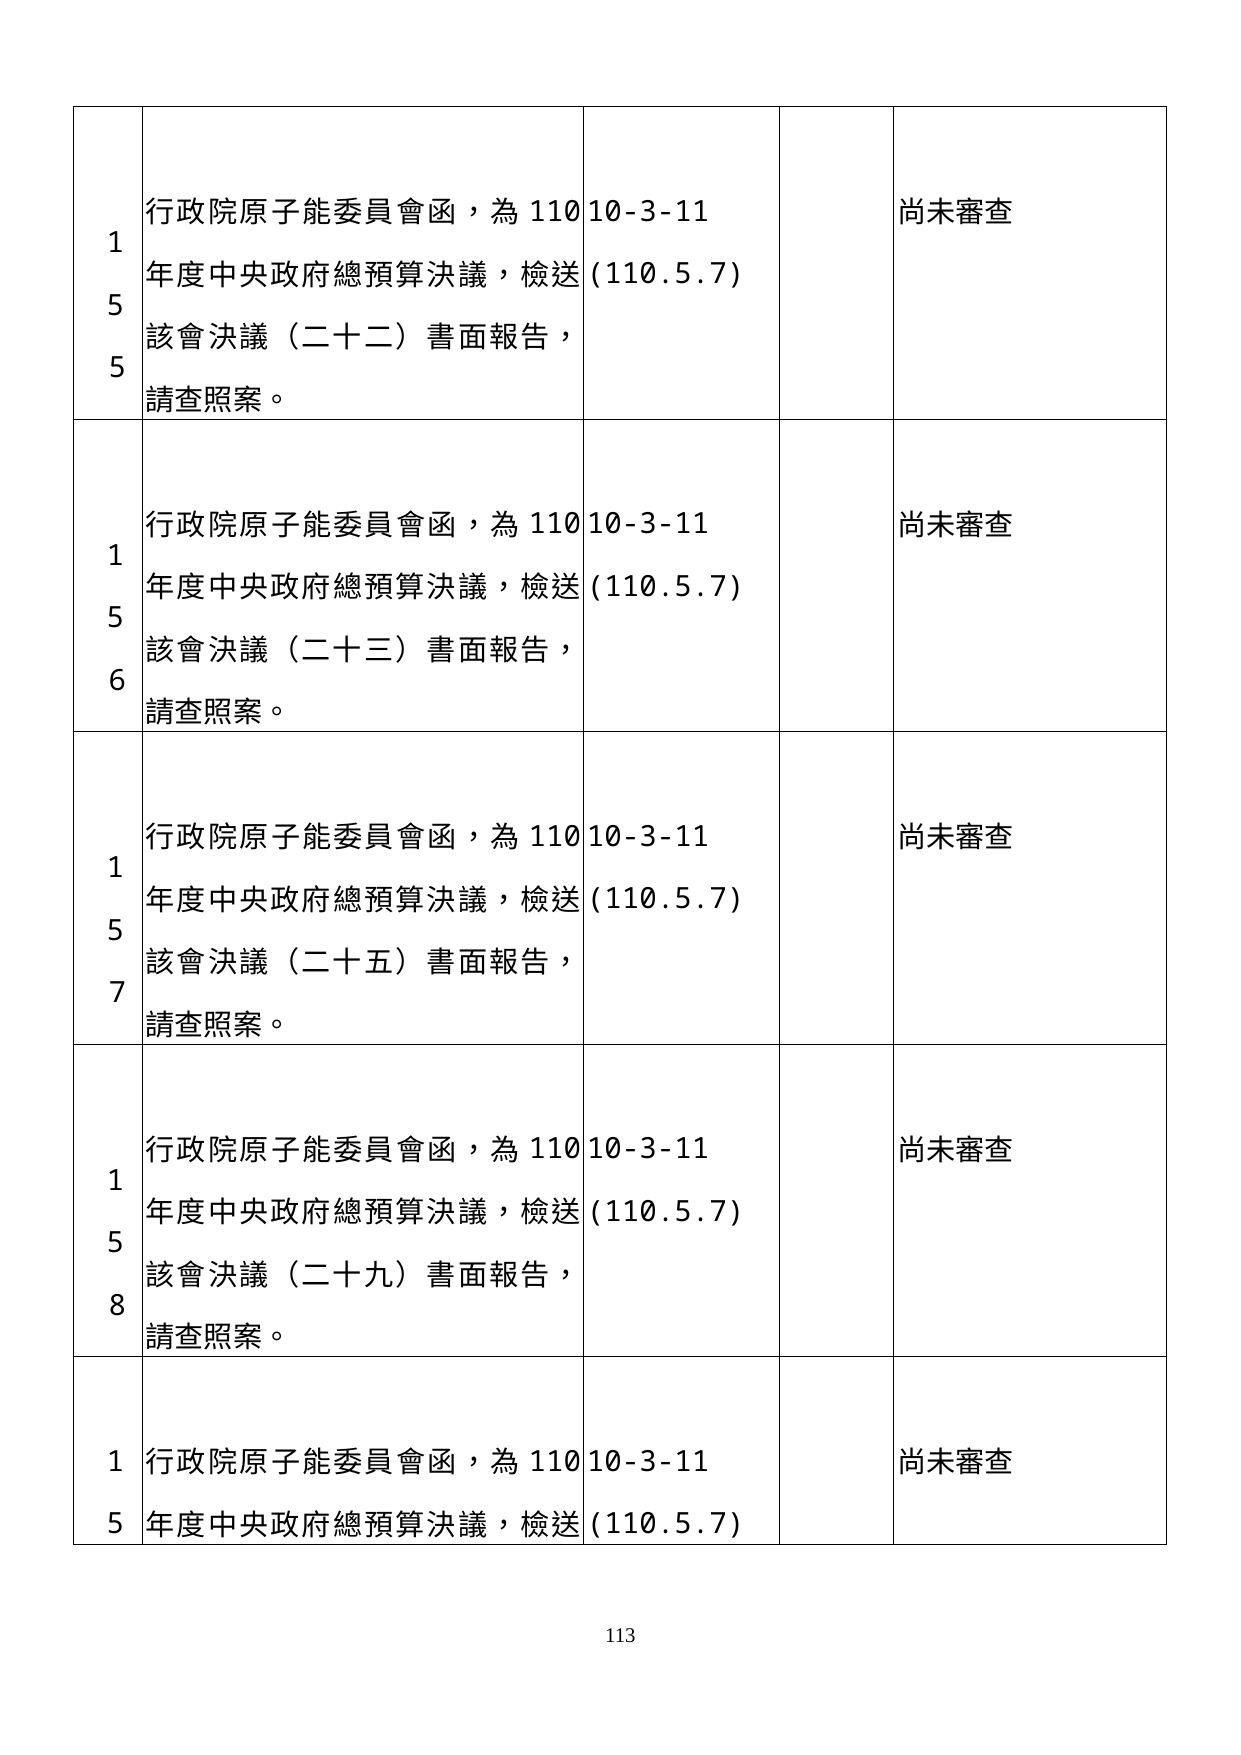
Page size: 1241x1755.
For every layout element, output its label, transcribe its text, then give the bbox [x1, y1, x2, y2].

table_cell 行政院原子能委員會函，為110年度中央政府總預算決議，檢送該會決議（二十二）書面報告，請查照案。 [143, 107, 583, 418]
table_cell 10-3-11 (110.5.7) [584, 420, 779, 731]
table_cell 行政院原子能委員會函，為110年度中央政府總預算決議，檢送該會決議（二十九）書面報告，請查照案。 [143, 1045, 583, 1356]
table_cell [74, 732, 142, 1043]
table_cell 尚未審查 [894, 107, 1166, 418]
table_cell 尚未審查 [894, 1045, 1166, 1356]
table_cell [780, 420, 893, 731]
table_cell [780, 732, 893, 1043]
table_cell [780, 1357, 893, 1543]
table_cell 尚未審查 [894, 732, 1166, 1043]
table_cell 尚未審查 [894, 1357, 1166, 1543]
table_cell 10-3-11 (110.5.7) [584, 1357, 779, 1543]
table_cell [74, 420, 142, 731]
table_cell [74, 1045, 142, 1356]
table_cell [74, 1357, 142, 1543]
table_cell 尚未審查 [894, 420, 1166, 731]
table_cell 行政院原子能委員會函，為110年度中央政府總預算決議，檢送 [143, 1357, 583, 1543]
table_cell [780, 1045, 893, 1356]
table_cell 行政院原子能委員會函，為110年度中央政府總預算決議，檢送該會決議（二十五）書面報告，請查照案。 [143, 732, 583, 1043]
table_cell 10-3-11 (110.5.7) [584, 1045, 779, 1356]
table_cell 10-3-11 (110.5.7) [584, 732, 779, 1043]
table_cell 10-3-11 (110.5.7) [584, 107, 779, 418]
table_cell [74, 107, 142, 418]
table_cell [780, 107, 893, 418]
table_cell 行政院原子能委員會函，為110年度中央政府總預算決議，檢送該會決議（二十三）書面報告，請查照案。 [143, 420, 583, 731]
